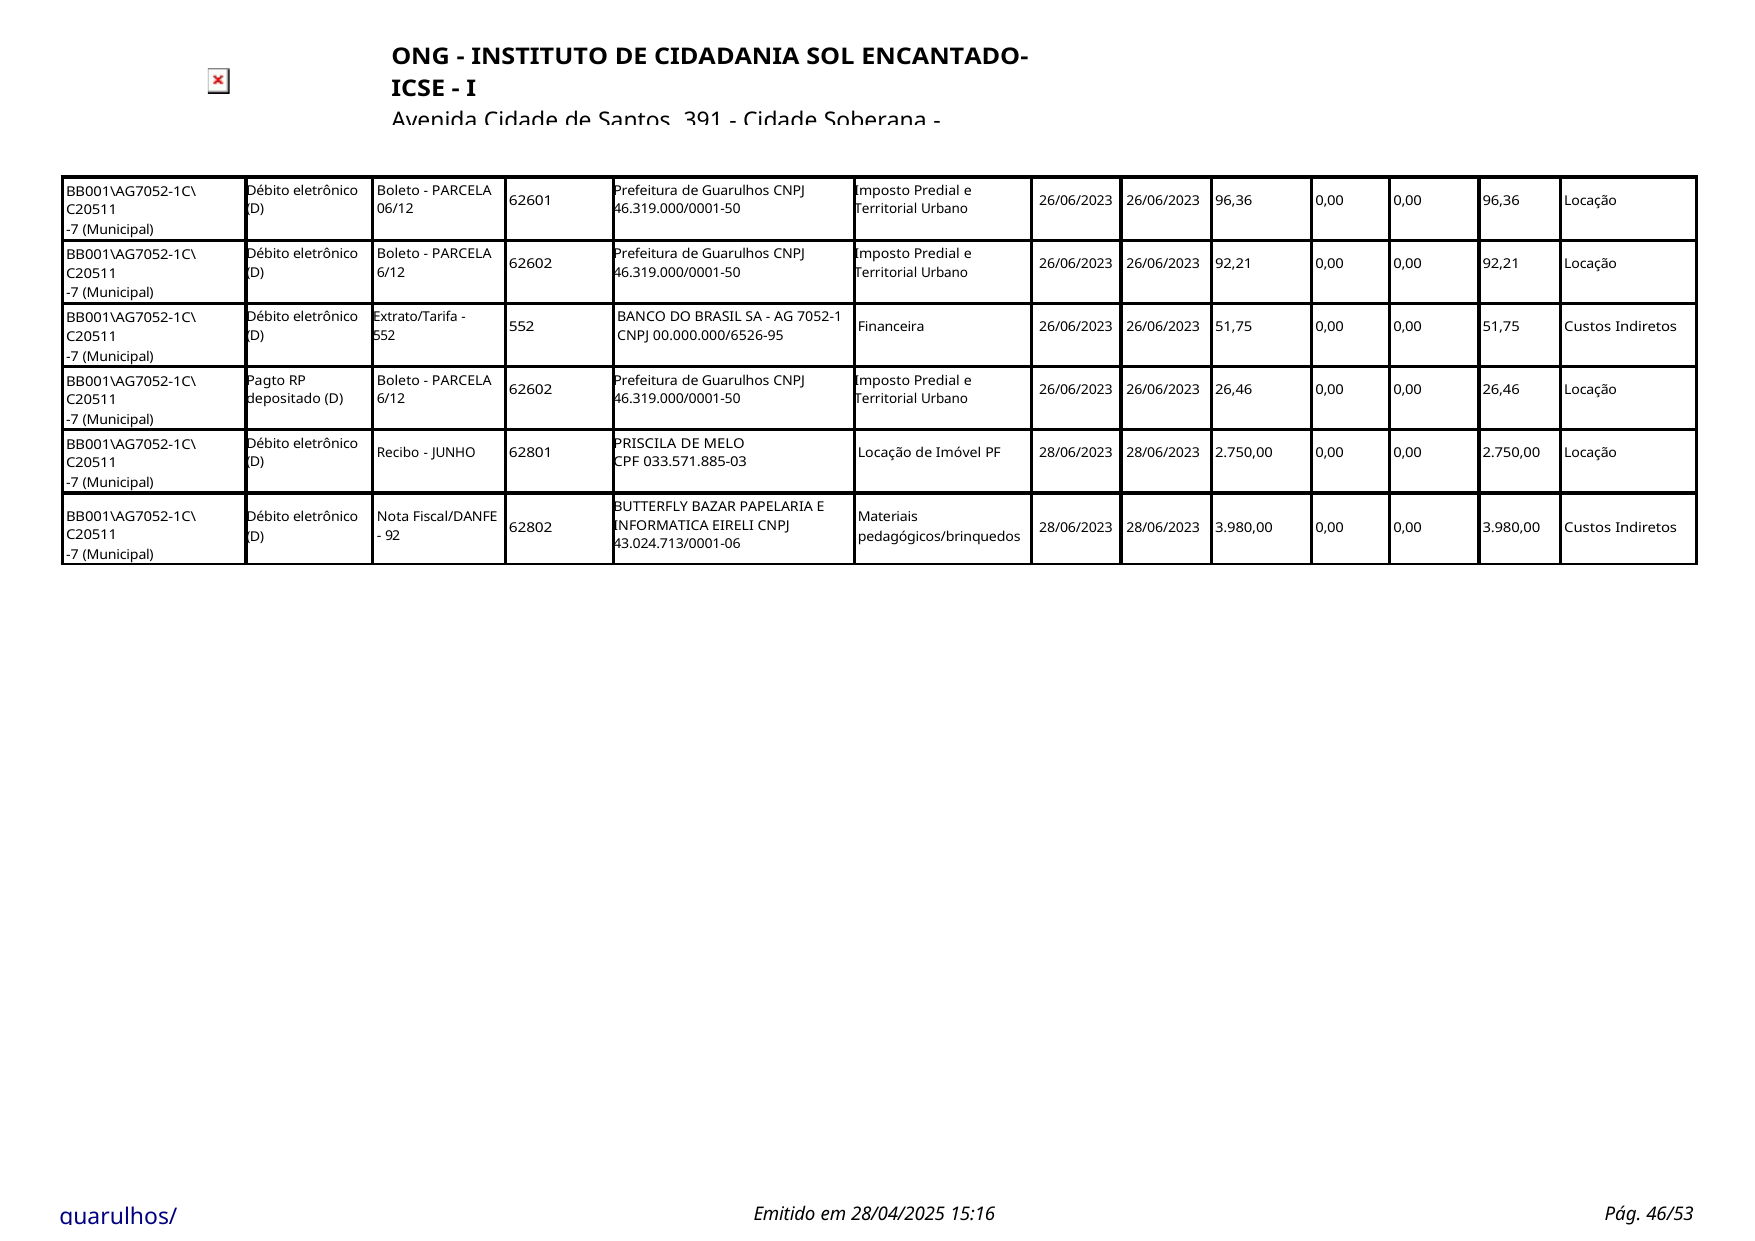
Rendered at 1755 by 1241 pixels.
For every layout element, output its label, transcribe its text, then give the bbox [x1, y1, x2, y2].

table_cell Prefeitura de Guarulhos CNPJ 46.319.000/0001-50 [615, 179, 853, 238]
table_cell 26,46 [1213, 368, 1310, 428]
table_cell 62601 [507, 179, 612, 238]
table_cell 28/06/2023 [1123, 431, 1210, 491]
table_cell 26,46 [1481, 368, 1559, 428]
table_cell Boleto - PARCELA 6/12 [374, 368, 504, 428]
table_cell BUTTERFLY BAZAR PAPELARIA E INFORMATICA EIRELI CNPJ 43.024.713/0001-06 [615, 495, 853, 563]
table_cell Locação [1562, 242, 1695, 302]
table_cell 2.750,00 [1213, 431, 1310, 491]
table_cell 2.750,00 [1481, 431, 1559, 491]
table_cell BANCO DO BRASIL SA - AG 7052-1 CNPJ 00.000.000/6526-95 [615, 305, 853, 365]
table_cell 0,00 [1313, 495, 1388, 563]
table_cell BB001\AG7052-1C\C20511 -7 (Municipal) [64, 368, 244, 428]
table_cell 0,00 [1391, 431, 1477, 491]
table_cell Financeira [856, 305, 1030, 365]
table_cell 62802 [507, 495, 612, 563]
table_cell 96,36 [1481, 179, 1559, 238]
table_cell BB001\AG7052-1C\C20511 -7 (Municipal) [64, 242, 244, 302]
table_cell 96,36 [1213, 179, 1310, 238]
table_cell 0,00 [1391, 368, 1477, 428]
table_cell 26/06/2023 [1033, 179, 1119, 238]
table_cell 92,21 [1213, 242, 1310, 302]
table_cell Locação [1562, 179, 1695, 238]
table_cell BB001\AG7052-1C\C20511 -7 (Municipal) [64, 179, 244, 238]
table_cell 552 [507, 305, 612, 365]
table_cell Locação de Imóvel PF [856, 431, 1030, 491]
table_cell 62602 [507, 242, 612, 302]
table_cell BB001\AG7052-1C\C20511 -7 (Municipal) [64, 431, 244, 491]
table_cell 0,00 [1313, 431, 1388, 491]
table_cell 92,21 [1481, 242, 1559, 302]
table_cell Débito eletrônico (D) [248, 179, 371, 238]
table_cell 26/06/2023 [1033, 305, 1119, 365]
table_cell Custos Indiretos [1562, 305, 1695, 365]
table_cell 26/06/2023 [1123, 305, 1210, 365]
table_cell 0,00 [1391, 305, 1477, 365]
table_cell 3.980,00 [1481, 495, 1559, 563]
table_cell Débito eletrônico (D) [248, 242, 371, 302]
table_cell Débito eletrônico (D) [248, 431, 371, 491]
table_cell PRISCILA DE MELO CPF 033.571.885-03 [615, 431, 853, 491]
table_cell Pagto RP depositado (D) [248, 368, 371, 428]
table_cell 62602 [507, 368, 612, 428]
table_cell 28/06/2023 [1033, 495, 1119, 563]
table_cell 62801 [507, 431, 612, 491]
table_cell Boleto - PARCELA 06/12 [374, 179, 504, 238]
table_cell Nota Fiscal/DANFE - 92 [374, 495, 504, 563]
table_cell 26/06/2023 [1123, 242, 1210, 302]
table_cell 28/06/2023 [1033, 431, 1119, 491]
table_cell 28/06/2023 [1123, 495, 1210, 563]
table_cell 0,00 [1313, 242, 1388, 302]
table_cell Materiais pedagógicos/brinquedos [856, 495, 1030, 563]
table_cell Imposto Predial e Territorial Urbano [856, 242, 1030, 302]
table_cell BB001\AG7052-1C\C20511 -7 (Municipal) [64, 305, 244, 365]
table_cell Imposto Predial e Territorial Urbano [856, 368, 1030, 428]
table_cell 0,00 [1313, 368, 1388, 428]
table_cell Prefeitura de Guarulhos CNPJ 46.319.000/0001-50 [615, 242, 853, 302]
table_cell 0,00 [1391, 242, 1477, 302]
table_cell Débito eletrônico (D) [248, 495, 371, 563]
table_cell 26/06/2023 [1123, 179, 1210, 238]
table_cell 0,00 [1391, 179, 1477, 238]
table_cell 0,00 [1313, 305, 1388, 365]
table_cell Recibo - JUNHO [374, 431, 504, 491]
table_cell Boleto - PARCELA 6/12 [374, 242, 504, 302]
table_cell Locação [1562, 368, 1695, 428]
table_cell Prefeitura de Guarulhos CNPJ 46.319.000/0001-50 [615, 368, 853, 428]
table_cell 0,00 [1391, 495, 1477, 563]
table_cell 51,75 [1213, 305, 1310, 365]
table_cell 51,75 [1481, 305, 1559, 365]
table_cell Imposto Predial e Territorial Urbano [856, 179, 1030, 238]
table_cell 26/06/2023 [1123, 368, 1210, 428]
table_cell BB001\AG7052-1C\C20511 -7 (Municipal) [64, 495, 244, 563]
table_cell Débito eletrônico (D) [248, 305, 371, 365]
table_cell 26/06/2023 [1033, 368, 1119, 428]
table_cell 26/06/2023 [1033, 242, 1119, 302]
table_cell Locação [1562, 431, 1695, 491]
table_cell 0,00 [1313, 179, 1388, 238]
table_cell Extrato/Tarifa - 552 [374, 305, 504, 365]
table_cell Custos Indiretos [1562, 495, 1695, 563]
table_cell 3.980,00 [1213, 495, 1310, 563]
